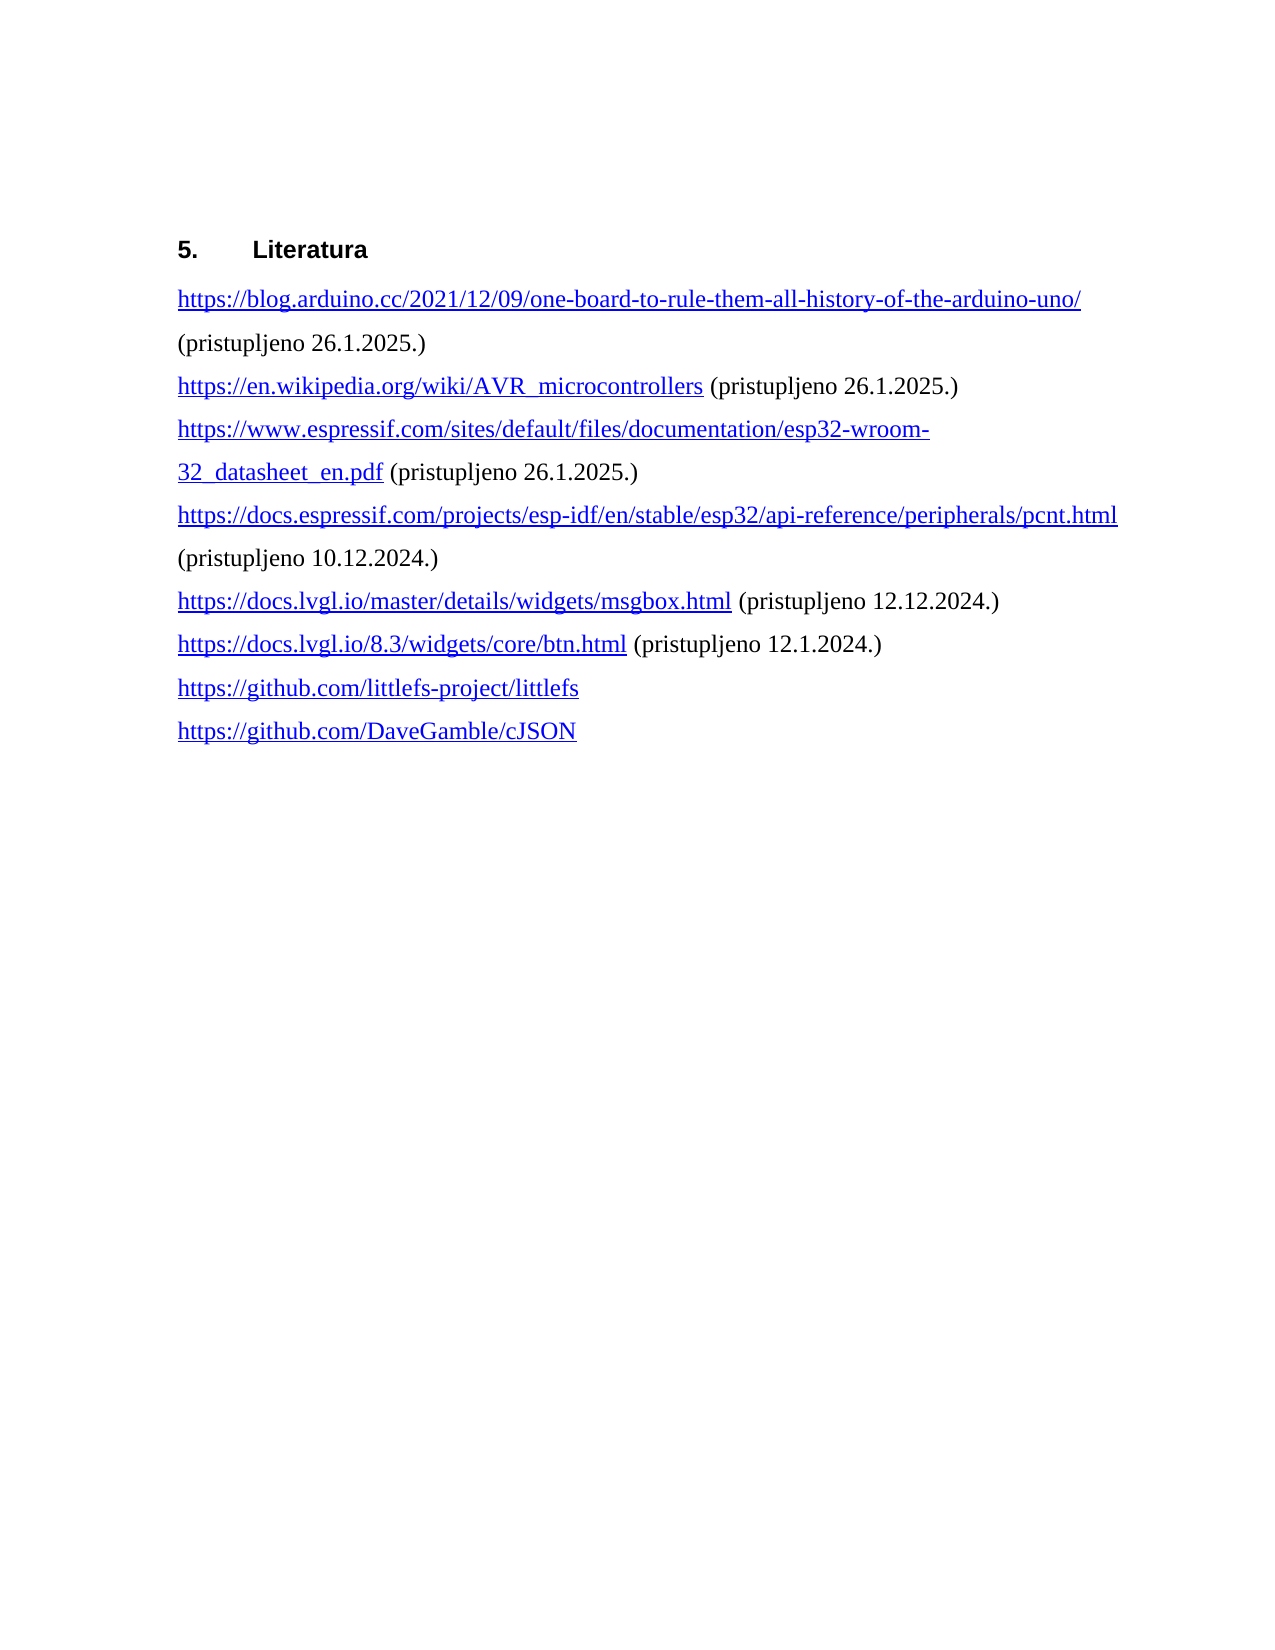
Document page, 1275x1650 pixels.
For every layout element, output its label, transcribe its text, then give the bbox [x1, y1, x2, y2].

subtitle Literatura [177, 235, 1127, 264]
text https://docs.lvgl.io/8.3/widgets/core/btn.html (pristupljeno 12.1.2024.) [177, 629, 1127, 658]
text https://docs.lvgl.io/master/details/widgets/msgbox.html (pristupljeno 12.12.2024.) [177, 586, 1127, 615]
text https://blog.arduino.cc/2021/12/09/one-board-to-rule-them-all-history-of-the-arduino-uno/ (pristupljeno 26.1.2025.) [177, 284, 1127, 356]
text https://github.com/littlefs-project/littlefs [177, 673, 1127, 701]
text https://github.com/DaveGamble/cJSON [177, 716, 1127, 744]
text https://docs.espressif.com/projects/esp-idf/en/stable/esp32/api-reference/peripherals/pcnt.html (pristupljeno 10.12.2024.) [177, 500, 1127, 572]
text https://en.wikipedia.org/wiki/AVR_microcontrollers (pristupljeno 26.1.2025.) [177, 371, 1127, 399]
text https://www.espressif.com/sites/default/files/documentation/esp32-wroom-32_datasheet_en.pdf (pristupljeno 26.1.2025.) [177, 414, 1127, 486]
